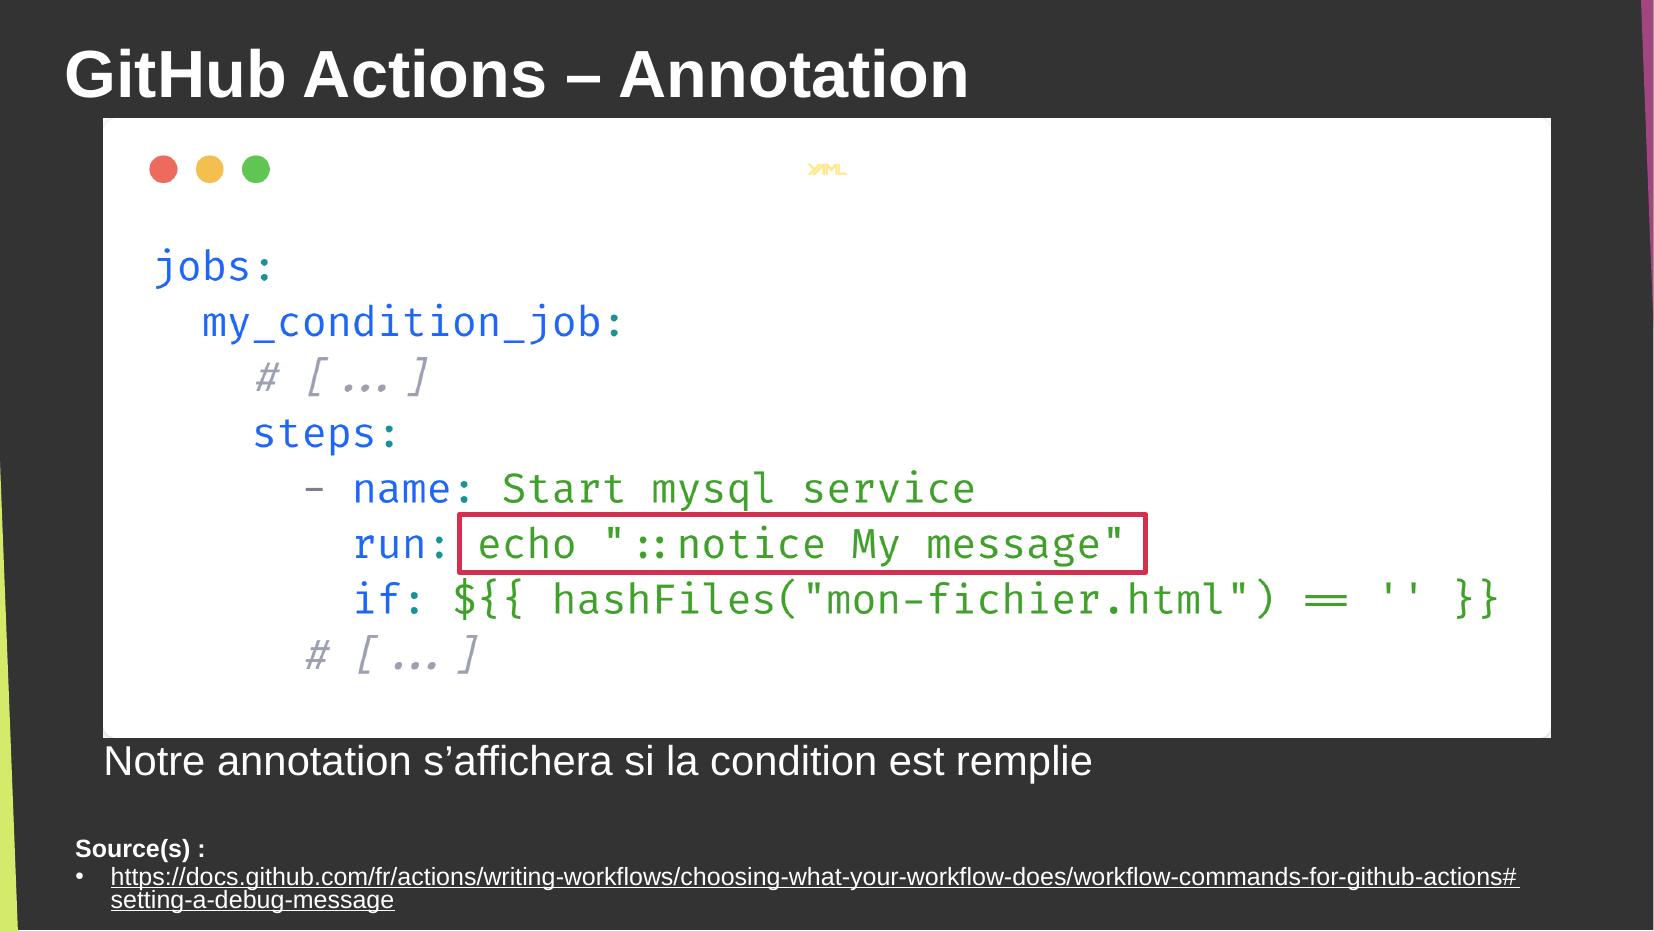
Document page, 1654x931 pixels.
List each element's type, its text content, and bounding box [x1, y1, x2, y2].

text_box [0, 461, 18, 931]
text_box 0 [1640, 0, 1654, 342]
picture [103, 118, 1551, 738]
text_box Source(s) : https://docs.github.com/fr/actions/writing-workflows/choosing-what-your-workflow-does/workflow-commands-for-github-actions#setting-a-debug-message [60, 789, 1546, 899]
title GitHub Actions – Annotation [64, 37, 1577, 119]
text_box Notre annotation s’affichera si la condition est remplie [88, 730, 1223, 789]
